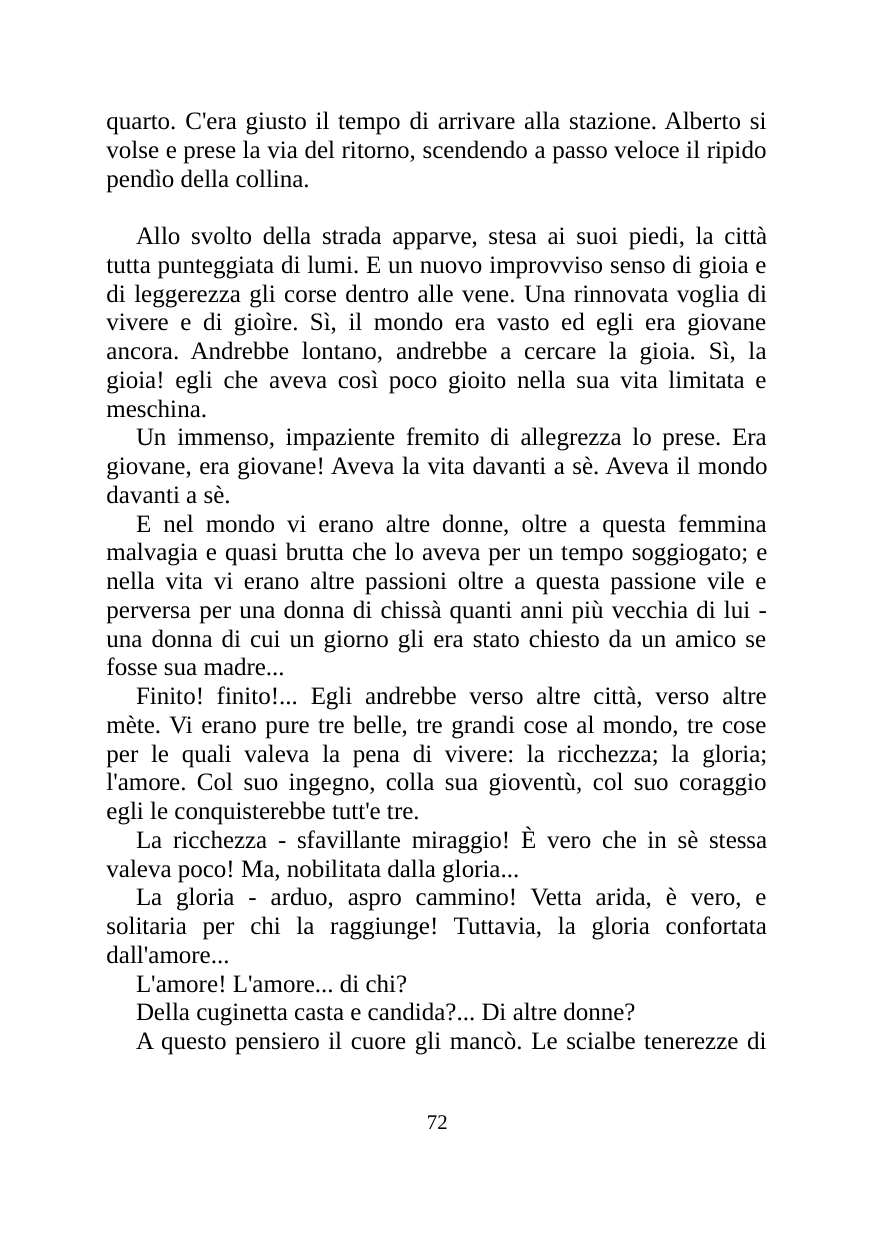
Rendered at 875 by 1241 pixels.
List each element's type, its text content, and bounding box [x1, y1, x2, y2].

text Della cuginetta casta e candida?... Di altre donne? [106, 997, 768, 1026]
text La gloria - arduo, aspro cammino! Vetta arida, è vero, e solitaria per chi la raggiunge! Tuttavia, la gloria confortata dall'amore... [106, 882, 768, 969]
text A questo pensiero il cuore gli mancò. Le scialbe tenerezze di [106, 1026, 768, 1055]
text quarto. C'era giusto il tempo di arrivare alla stazione. Alberto si volse e prese la via del ritorno, scendendo a passo veloce il ripido pendìo della collina. [106, 106, 768, 192]
text Finito! finito!... Egli andrebbe verso altre città, verso altre mète. Vi erano pure tre belle, tre grandi cose al mondo, tre cose per le quali valeva la pena di vivere: la ricchezza; la gloria; l'amore. Col suo ingegno, colla sua gioventù, col suo coraggio egli le conquisterebbe tutt'e tre. [106, 681, 768, 825]
text La ricchezza - sfavillante miraggio! È vero che in sè stessa valeva poco! Ma, nobilitata dalla gloria... [106, 825, 768, 882]
text Un immenso, impaziente fremito di allegrezza lo prese. Era giovane, era giovane! Aveva la vita davanti a sè. Aveva il mondo davanti a sè. [106, 422, 768, 509]
text E nel mondo vi erano altre donne, oltre a questa femmina malvagia e quasi brutta che lo aveva per un tempo soggiogato; e nella vita vi erano altre passioni oltre a questa passione vile e perversa per una donna di chissà quanti anni più vecchia di lui - una donna di cui un giorno gli era stato chiesto da un amico se fosse sua madre... [106, 509, 768, 681]
text L'amore! L'amore... di chi? [106, 969, 768, 997]
text Allo svolto della strada apparve, stesa ai suoi piedi, la città tutta punteggiata di lumi. E un nuovo improvviso senso di gioia e di leggerezza gli corse dentro alle vene. Una rinnovata voglia di vivere e di gioìre. Sì, il mondo era vasto ed egli era giovane ancora. Andrebbe lontano, andrebbe a cercare la gioia. Sì, la gioia! egli che aveva così poco gioito nella sua vita limitata e meschina. [106, 221, 768, 422]
